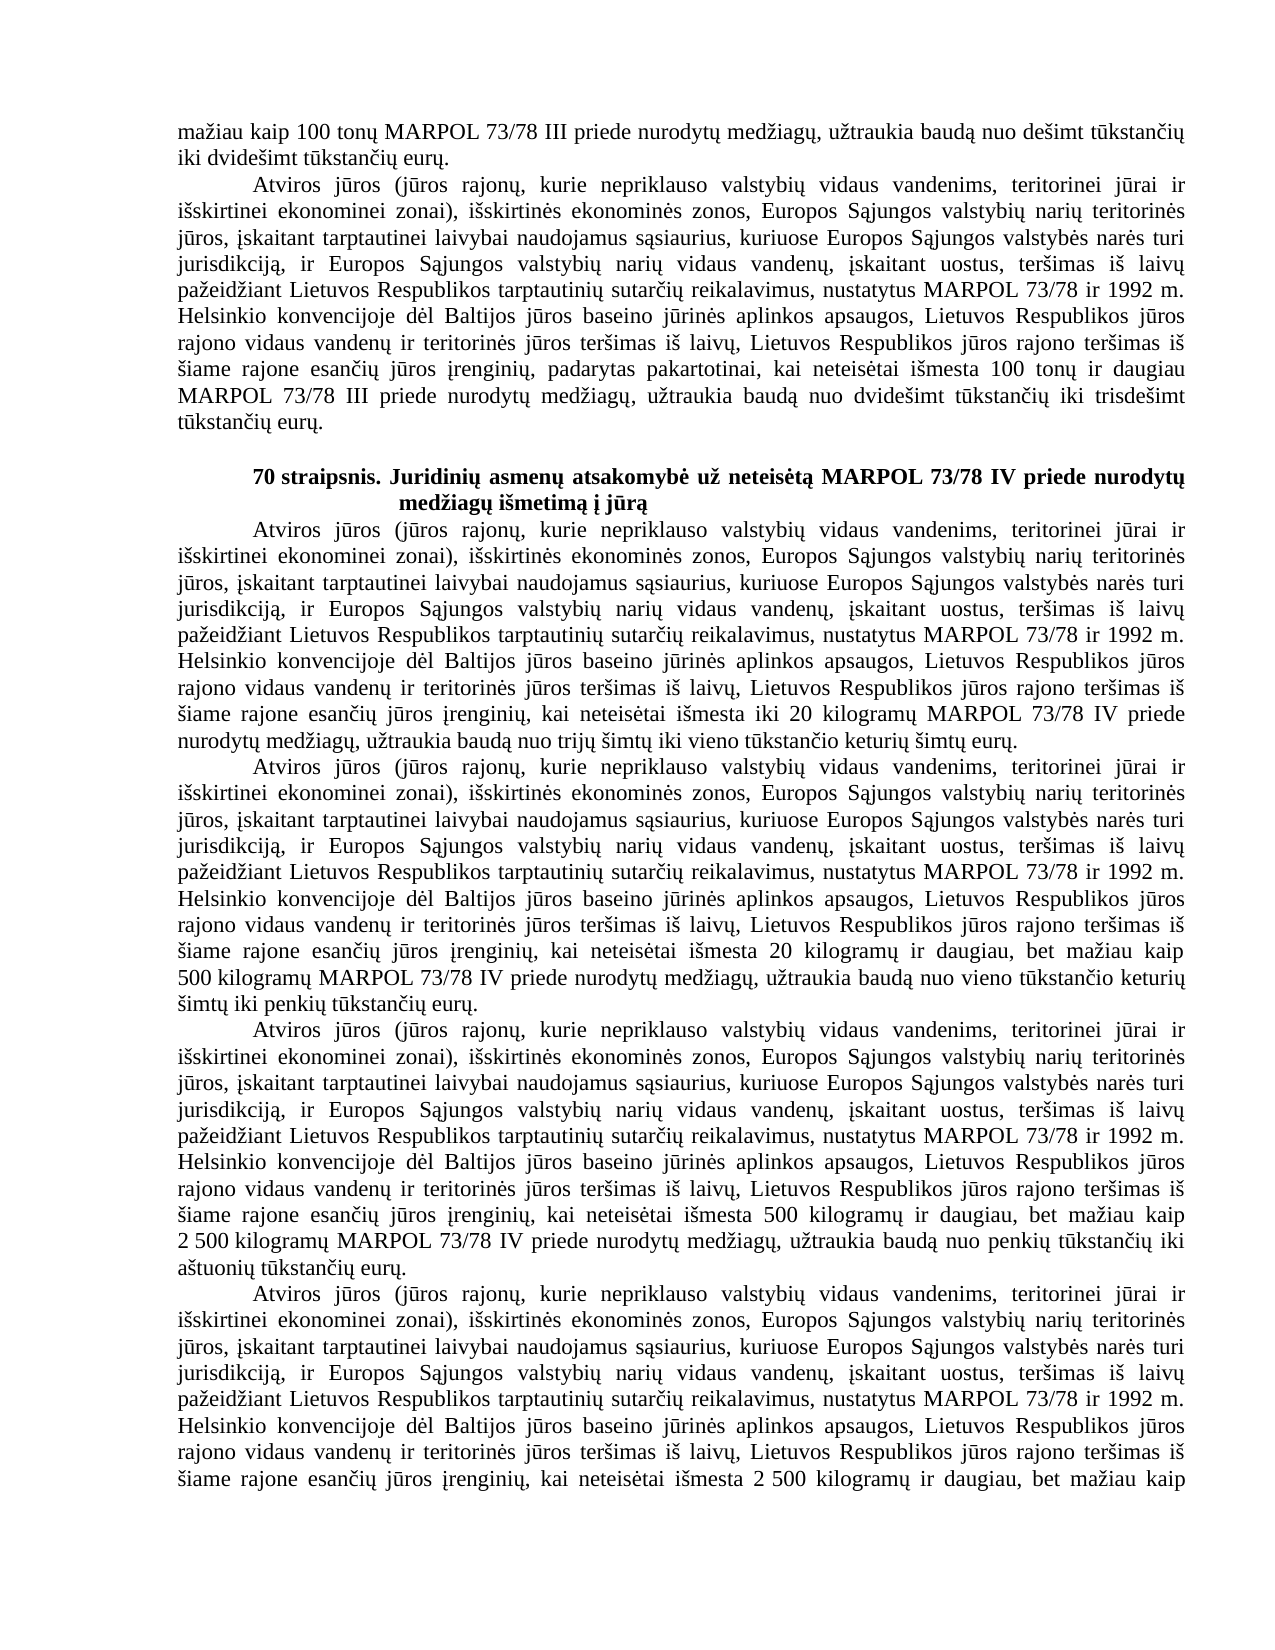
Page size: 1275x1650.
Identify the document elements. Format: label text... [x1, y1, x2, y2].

text Atviros jūros (jūros rajonų, kurie nepriklauso valstybių vidaus vandenims, teritorinei jūrai ir išskirtinei ekonominei zonai), išskirtinės ekonominės zonos, Europos Sąjungos valstybių narių teritorinės jūros, įskaitant tarptautinei laivybai naudojamus sąsiaurius, kuriuose Europos Sąjungos valstybės narės turi jurisdikciją, ir Europos Sąjungos valstybių narių vidaus vandenų, įskaitant uostus, teršimas iš laivų pažeidžiant Lietuvos Respublikos tarptautinių sutarčių reikalavimus, nustatytus MARPOL 73/78 ir 1992 m. Helsinkio konvencijoje dėl Baltijos jūros baseino jūrinės aplinkos apsaugos, Lietuvos Respublikos jūros rajono vidaus vandenų ir teritorinės jūros teršimas iš laivų, Lietuvos Respublikos jūros rajono teršimas iš šiame rajone esančių jūros įrenginių, kai neteisėtai išmesta iki 20 kilogramų MARPOL 73/78 IV priede nurodytų medžiagų, užtraukia baudą nuo trijų šimtų iki vieno tūkstančio keturių šimtų eurų. [177, 516, 1186, 753]
text Atviros jūros (jūros rajonų, kurie nepriklauso valstybių vidaus vandenims, teritorinei jūrai ir išskirtinei ekonominei zonai), išskirtinės ekonominės zonos, Europos Sąjungos valstybių narių teritorinės jūros, įskaitant tarptautinei laivybai naudojamus sąsiaurius, kuriuose Europos Sąjungos valstybės narės turi jurisdikciją, ir Europos Sąjungos valstybių narių vidaus vandenų, įskaitant uostus, teršimas iš laivų pažeidžiant Lietuvos Respublikos tarptautinių sutarčių reikalavimus, nustatytus MARPOL 73/78 ir 1992 m. Helsinkio konvencijoje dėl Baltijos jūros baseino jūrinės aplinkos apsaugos, Lietuvos Respublikos jūros rajono vidaus vandenų ir teritorinės jūros teršimas iš laivų, Lietuvos Respublikos jūros rajono teršimas iš šiame rajone esančių jūros įrenginių, kai neteisėtai išmesta 2 500 kilogramų ir daugiau, bet mažiau kaip [177, 1280, 1186, 1491]
text 70 straipsnis. Juridinių asmenų atsakomybė už neteisėtą MARPOL 73/78 IV priede nurodytų medžiagų išmetimą į jūrą [252, 463, 1186, 516]
text Atviros jūros (jūros rajonų, kurie nepriklauso valstybių vidaus vandenims, teritorinei jūrai ir išskirtinei ekonominei zonai), išskirtinės ekonominės zonos, Europos Sąjungos valstybių narių teritorinės jūros, įskaitant tarptautinei laivybai naudojamus sąsiaurius, kuriuose Europos Sąjungos valstybės narės turi jurisdikciją, ir Europos Sąjungos valstybių narių vidaus vandenų, įskaitant uostus, teršimas iš laivų pažeidžiant Lietuvos Respublikos tarptautinių sutarčių reikalavimus, nustatytus MARPOL 73/78 ir 1992 m. Helsinkio konvencijoje dėl Baltijos jūros baseino jūrinės aplinkos apsaugos, Lietuvos Respublikos jūros rajono vidaus vandenų ir teritorinės jūros teršimas iš laivų, Lietuvos Respublikos jūros rajono teršimas iš šiame rajone esančių jūros įrenginių, padarytas pakartotinai, kai neteisėtai išmesta 100 tonų ir daugiau MARPOL 73/78 III priede nurodytų medžiagų, užtraukia baudą nuo dvidešimt tūkstančių iki trisdešimt tūkstančių eurų. [177, 171, 1186, 434]
text Atviros jūros (jūros rajonų, kurie nepriklauso valstybių vidaus vandenims, teritorinei jūrai ir išskirtinei ekonominei zonai), išskirtinės ekonominės zonos, Europos Sąjungos valstybių narių teritorinės jūros, įskaitant tarptautinei laivybai naudojamus sąsiaurius, kuriuose Europos Sąjungos valstybės narės turi jurisdikciją, ir Europos Sąjungos valstybių narių vidaus vandenų, įskaitant uostus, teršimas iš laivų pažeidžiant Lietuvos Respublikos tarptautinių sutarčių reikalavimus, nustatytus MARPOL 73/78 ir 1992 m. Helsinkio konvencijoje dėl Baltijos jūros baseino jūrinės aplinkos apsaugos, Lietuvos Respublikos jūros rajono vidaus vandenų ir teritorinės jūros teršimas iš laivų, Lietuvos Respublikos jūros rajono teršimas iš šiame rajone esančių jūros įrenginių, kai neteisėtai išmesta 500 kilogramų ir daugiau, bet mažiau kaip 2 500 kilogramų MARPOL 73/78 IV priede nurodytų medžiagų, užtraukia baudą nuo penkių tūkstančių iki aštuonių tūkstančių eurų. [177, 1017, 1186, 1280]
text Atviros jūros (jūros rajonų, kurie nepriklauso valstybių vidaus vandenims, teritorinei jūrai ir išskirtinei ekonominei zonai), išskirtinės ekonominės zonos, Europos Sąjungos valstybių narių teritorinės jūros, įskaitant tarptautinei laivybai naudojamus sąsiaurius, kuriuose Europos Sąjungos valstybės narės turi jurisdikciją, ir Europos Sąjungos valstybių narių vidaus vandenų, įskaitant uostus, teršimas iš laivų pažeidžiant Lietuvos Respublikos tarptautinių sutarčių reikalavimus, nustatytus MARPOL 73/78 ir 1992 m. Helsinkio konvencijoje dėl Baltijos jūros baseino jūrinės aplinkos apsaugos, Lietuvos Respublikos jūros rajono vidaus vandenų ir teritorinės jūros teršimas iš laivų, Lietuvos Respublikos jūros rajono teršimas iš šiame rajone esančių jūros įrenginių, kai neteisėtai išmesta 20 kilogramų ir daugiau, bet mažiau kaip 500 kilogramų MARPOL 73/78 IV priede nurodytų medžiagų, užtraukia baudą nuo vieno tūkstančio keturių šimtų iki penkių tūkstančių eurų. [177, 753, 1186, 1017]
text mažiau kaip 100 tonų MARPOL 73/78 III priede nurodytų medžiagų, užtraukia baudą nuo dešimt tūkstančių iki dvidešimt tūkstančių eurų. [177, 118, 1186, 171]
